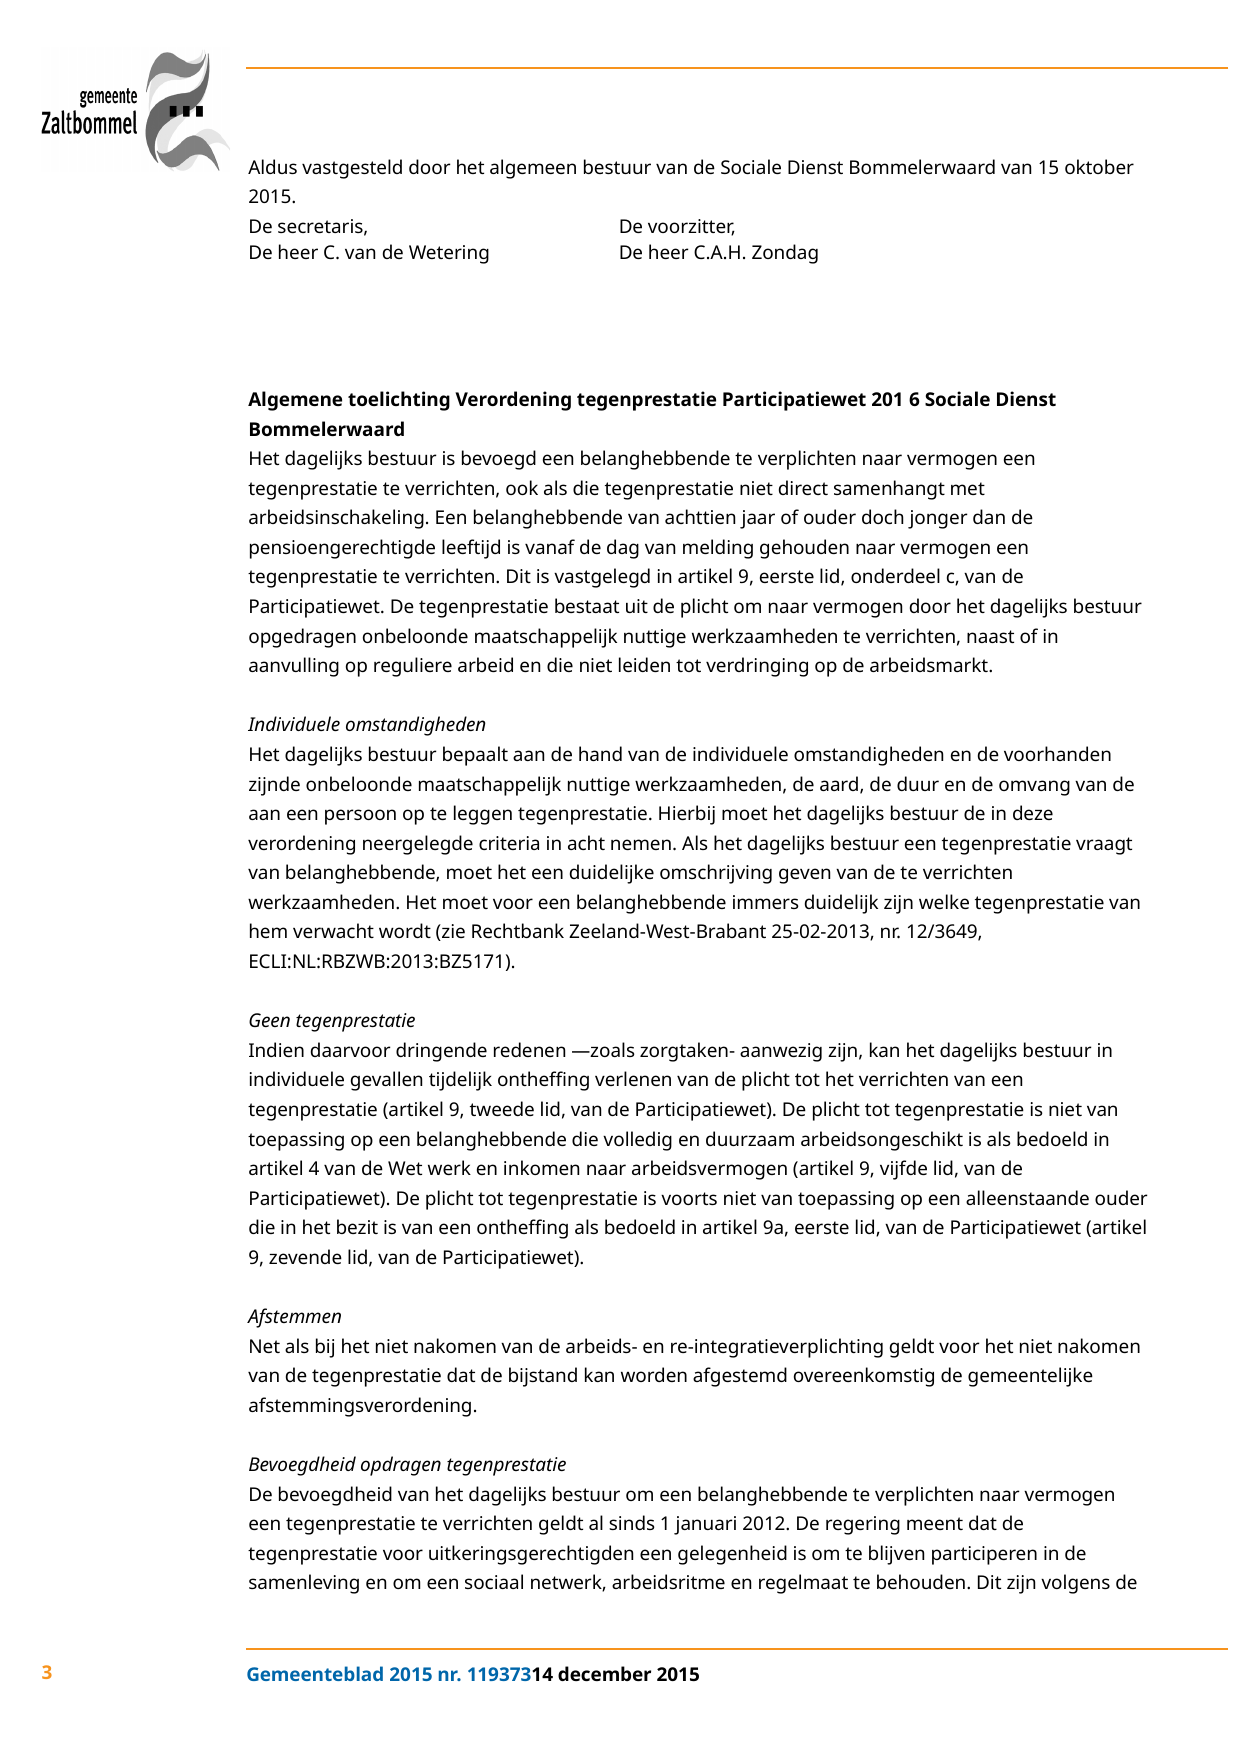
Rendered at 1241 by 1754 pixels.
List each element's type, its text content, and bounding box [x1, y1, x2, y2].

text Net als bij het niet nakomen van de arbeids- en re-integratieverplichting geldt voor het niet nakomen van de tegenprestatie dat de bijstand kan worden afgestemd overeenkomstig de gemeentelijke afstemmingsverordening. [248, 1333, 1152, 1418]
picture [41, 47, 231, 172]
text Individuele omstandigheden [248, 712, 1152, 737]
text Het dagelijks bestuur is bevoegd een belanghebbende te verplichten naar vermogen een tegenprestatie te verrichten, ook als die tegenprestatie niet direct samenhangt met arbeidsinschakeling. Een belanghebbende van achttien jaar of ouder doch jonger dan de pensioengerechtigde leeftijd is vanaf de dag van melding gehouden naar vermogen een tegenprestatie te verrichten. Dit is vastgelegd in artikel 9, eerste lid, onderdeel c, van de Participatiewet. De tegenprestatie bestaat uit de plicht om naar vermogen door het dagelijks bestuur opgedragen onbeloonde maatschappelijk nuttige werkzaamheden te verrichten, naast of in aanvulling op reguliere arbeid en die niet leiden tot verdringing op de arbeidsmarkt. [248, 445, 1152, 678]
text Aldus vastgesteld door het algemeen bestuur van de Sociale Dienst Bommelerwaard van 15 oktober 2015. [248, 154, 1152, 209]
text Afstemmen [248, 1303, 1152, 1329]
table_header De secretaris, [248, 213, 618, 239]
table_cell De heer C.A.H. Zondag [619, 239, 1152, 265]
table_cell De heer C. van de Wetering [248, 239, 618, 265]
text Het dagelijks bestuur bepaalt aan de hand van de individuele omstandigheden en de voorhanden zijnde onbeloonde maatschappelijk nuttige werkzaamheden, de aard, de duur en de omvang van de aan een persoon op te leggen tegenprestatie. Hierbij moet het dagelijks bestuur de in deze verordening neergelegde criteria in acht nemen. Als het dagelijks bestuur een tegenprestatie vraagt van belanghebbende, moet het een duidelijke omschrijving geven van de te verrichten werkzaamheden. Het moet voor een belanghebbende immers duidelijk zijn welke tegenprestatie van hem verwacht wordt (zie Rechtbank Zeeland-West-Brabant 25-02-2013, nr. 12/3649, ECLI:NL:RBZWB:2013:BZ5171). [248, 741, 1152, 974]
text De bevoegdheid van het dagelijks bestuur om een belanghebbende te verplichten naar vermogen een tegenprestatie te verrichten geldt al sinds 1 januari 2012. De regering meent dat de tegenprestatie voor uitkeringsgerechtigden een gelegenheid is om te blijven participeren in de samenleving en om een sociaal netwerk, arbeidsritme en regelmaat te behouden. Dit zijn volgens de [248, 1481, 1152, 1595]
text Indien daarvoor dringende redenen —zoals zorgtaken- aanwezig zijn, kan het dagelijks bestuur in individuele gevallen tijdelijk ontheffing verlenen van de plicht tot het verrichten van een tegenprestatie (artikel 9, tweede lid, van de Participatiewet). De plicht tot tegenprestatie is niet van toepassing op een belanghebbende die volledig en duurzaam arbeidsongeschikt is als bedoeld in artikel 4 van de Wet werk en inkomen naar arbeidsvermogen (artikel 9, vijfde lid, van de Participatiewet). De plicht tot tegenprestatie is voorts niet van toepassing op een alleenstaande ouder die in het bezit is van een ontheffing als bedoeld in artikel 9a, eerste lid, van de Participatiewet (artikel 9, zevende lid, van de Participatiewet). [248, 1037, 1152, 1270]
text Bevoegdheid opdragen tegenprestatie [248, 1451, 1152, 1477]
text Algemene toelichting Verordening tegenprestatie Participatiewet 201 6 Sociale Dienst Bommelerwaard [248, 386, 1152, 442]
table_header De voorzitter, [619, 213, 1152, 239]
text Geen tegenprestatie [248, 1007, 1152, 1033]
